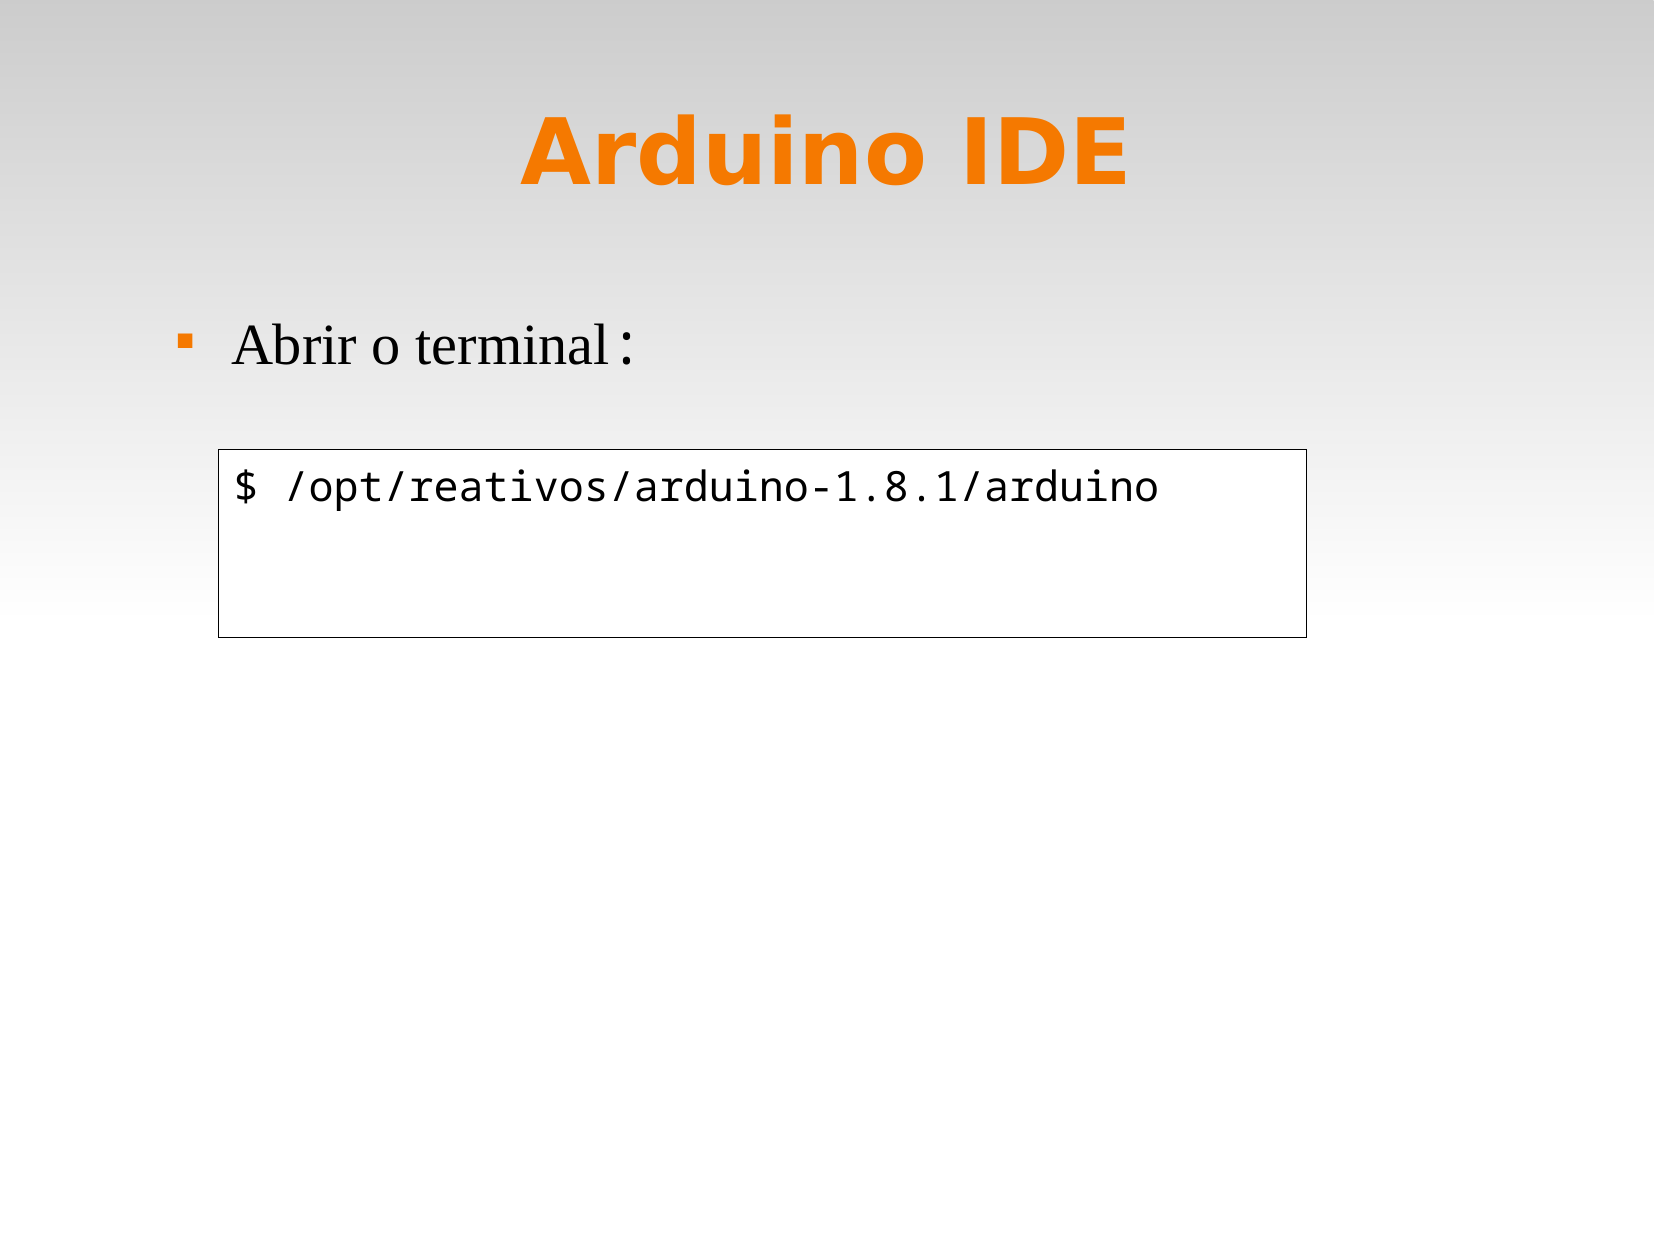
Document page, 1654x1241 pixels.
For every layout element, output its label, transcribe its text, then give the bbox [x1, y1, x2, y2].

list Abrir o terminal: [89, 302, 1576, 1121]
title Arduino IDE [82, 49, 1571, 257]
